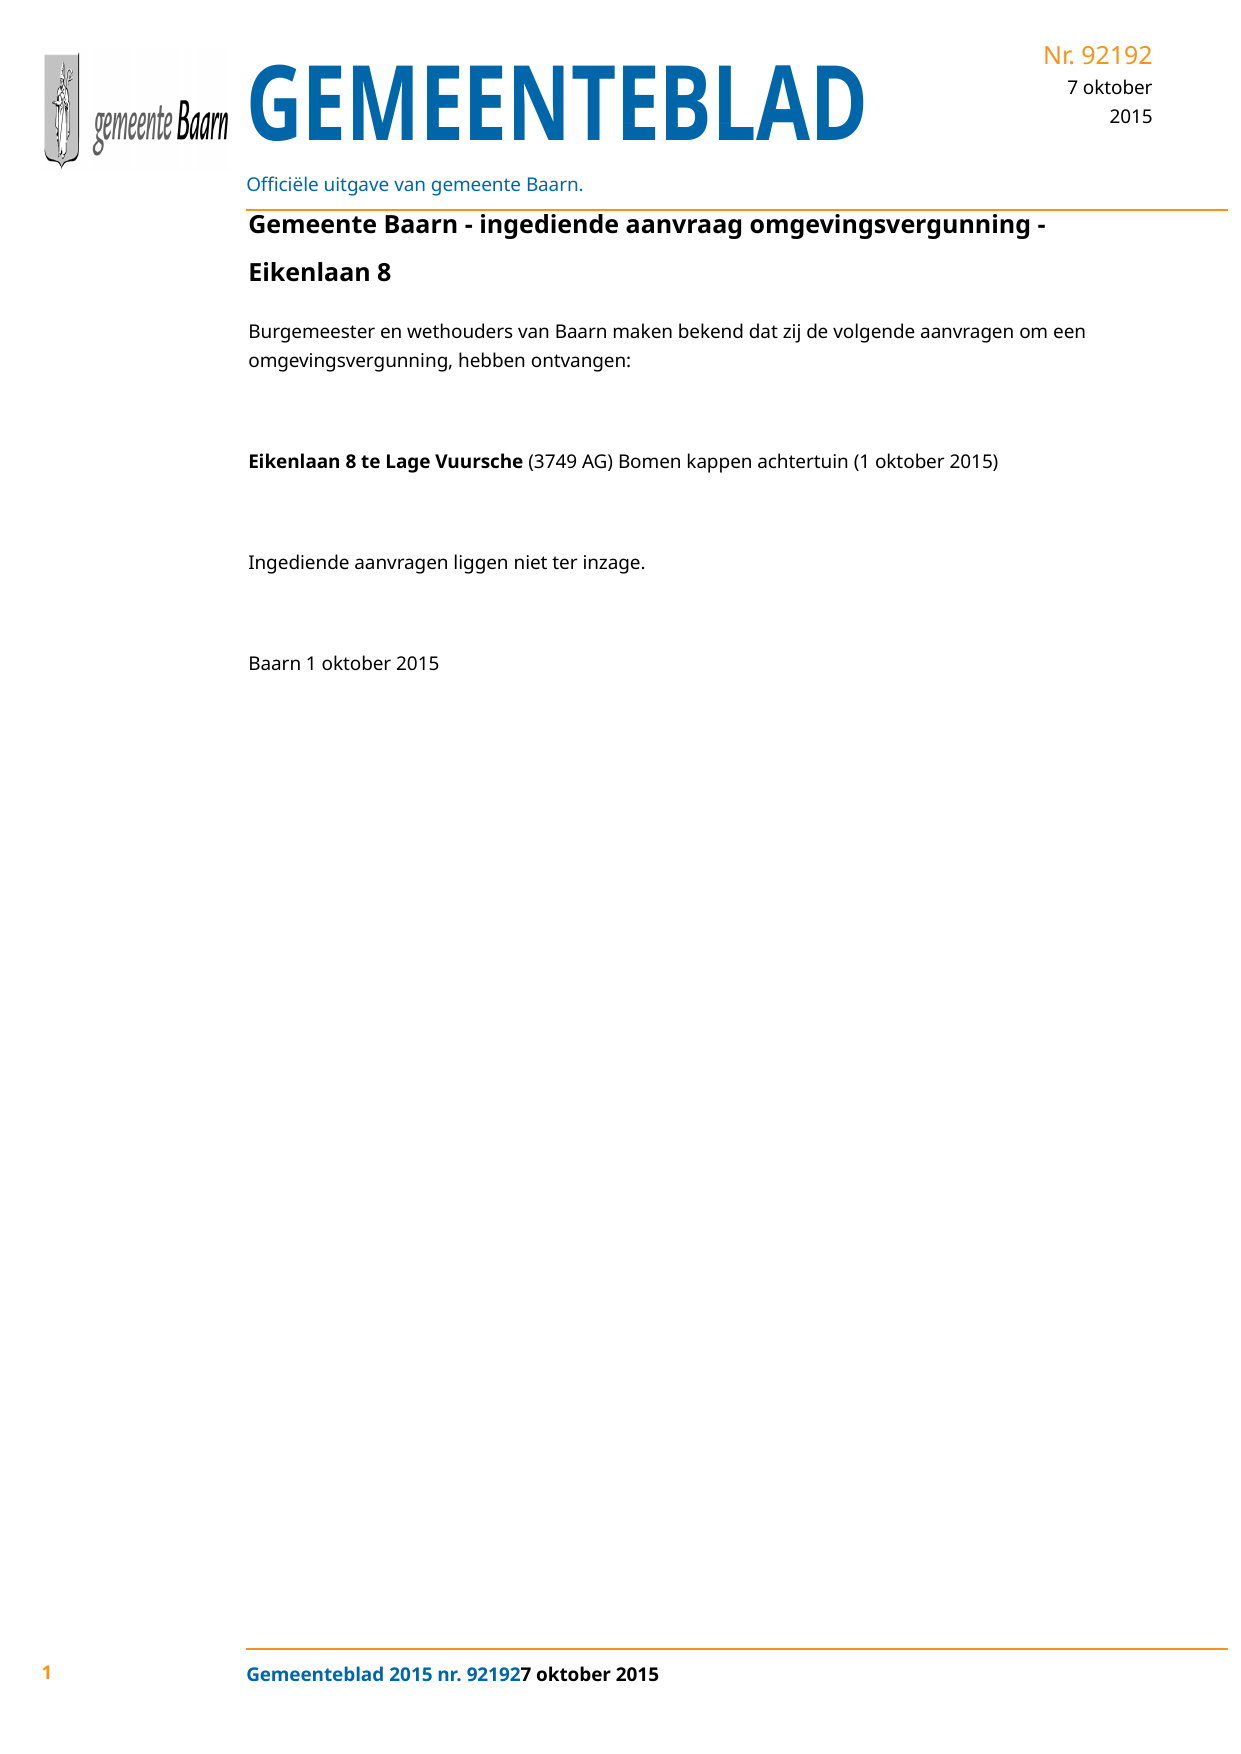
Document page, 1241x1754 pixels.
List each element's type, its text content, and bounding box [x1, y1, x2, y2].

text Eikenlaan 8 te Lage Vuursche (3749 AG) Bomen kappen achtertuin (1 oktober 2015) [248, 448, 1152, 474]
text Gemeente Baarn - ingediende aanvraag omgevingsvergunning - Eikenlaan 8 [248, 211, 1152, 288]
text Ingediende aanvragen liggen niet ter inzage. [248, 549, 1152, 575]
picture [41, 47, 231, 172]
text Baarn 1 oktober 2015 [248, 650, 1152, 676]
text Burgemeester en wethouders van Baarn maken bekend dat zij de volgende aanvragen om een omgevingsvergunning, hebben ontvangen: [248, 318, 1152, 373]
